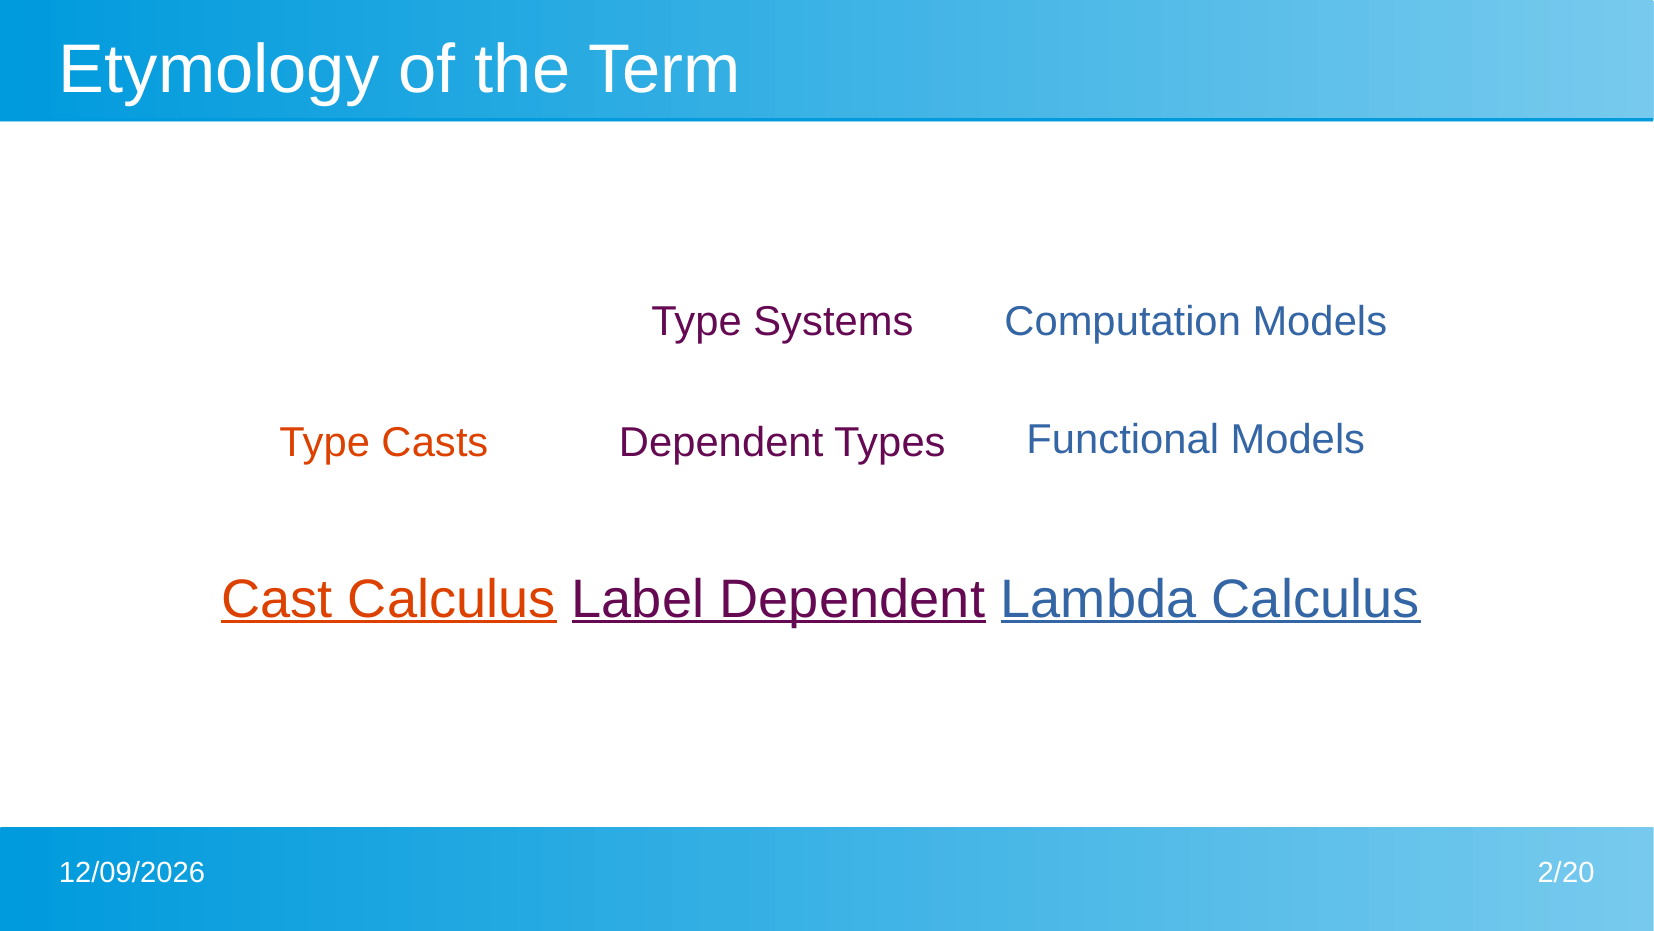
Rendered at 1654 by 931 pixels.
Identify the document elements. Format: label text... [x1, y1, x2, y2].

text_box Type Casts [236, 411, 532, 473]
text_box Computation Models [974, 290, 1418, 353]
title Etymology of the Term [59, 29, 1595, 108]
text_box Cast Calculus Label Dependent Lambda Calculus [206, 561, 1447, 697]
text_box Dependent Types [590, 411, 975, 473]
text_box Type Systems [590, 290, 974, 353]
text_box Functional Models [974, 408, 1418, 471]
